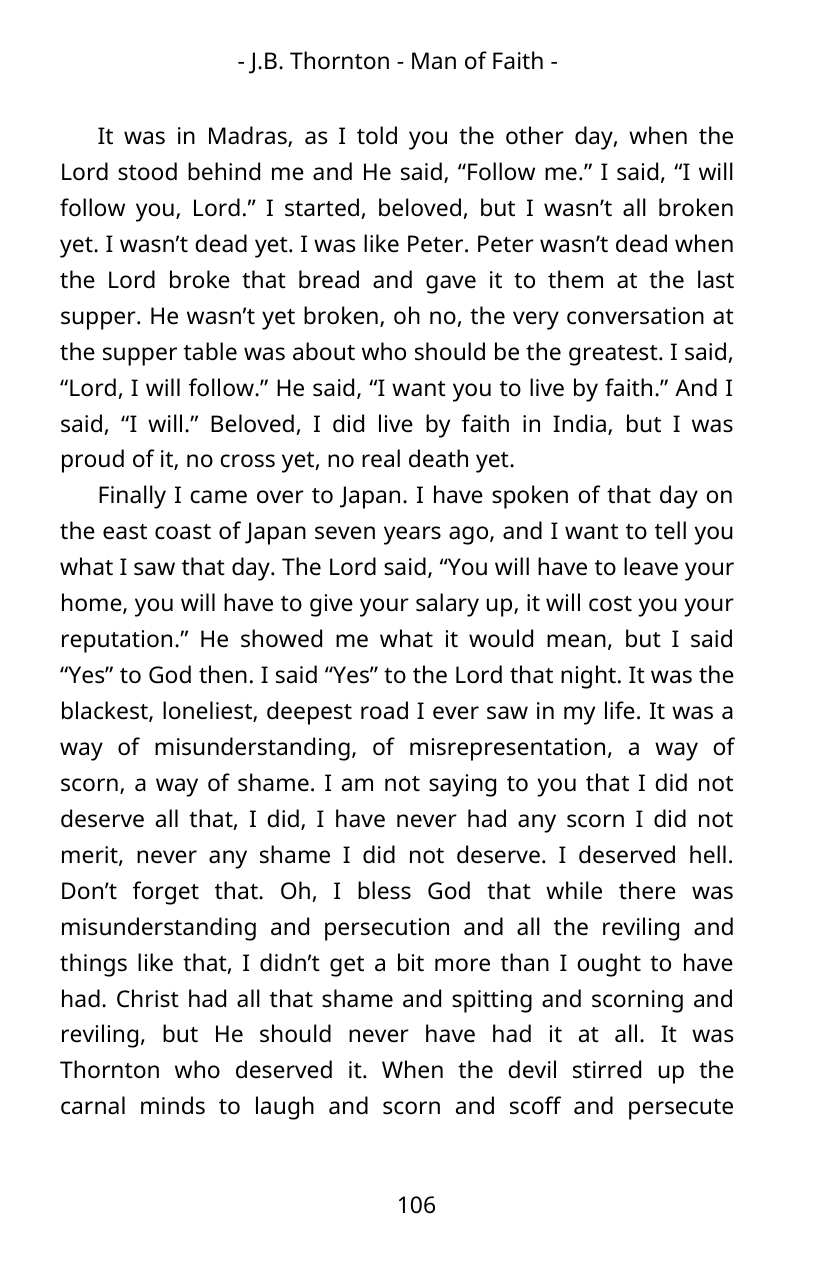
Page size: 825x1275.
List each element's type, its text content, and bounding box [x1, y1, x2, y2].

text Finally I came over to Japan. I have spoken of that day on the east coast of Japan seven years ago, and I want to tell you what I saw that day. The Lord said, “You will have to leave your home, you will have to give your salary up, it will cost you your reputation.” He showed me what it would mean, but I said “Yes” to God then. I said “Yes” to the Lord that night. It was the blackest, loneliest, deepest road I ever saw in my life. It was a way of misunderstanding, of misrepresentation, a way of scorn, a way of shame. I am not saying to you that I did not deserve all that, I did, I have never had any scorn I did not merit, never any shame I did not deserve. I deserved hell. Don’t forget that. Oh, I bless God that while there was misunderstanding and persecution and all the reviling and things like that, I didn’t get a bit more than I ought to have had. Christ had all that shame and spitting and scorning and reviling, but He should never have had it at all. It was Thornton who deserved it. When the devil stirred up the carnal minds to laugh and scorn and scoff and persecute [60, 479, 735, 1122]
text It was in Madras, as I told you the other day, when the Lord stood behind me and He said, “Follow me.” I said, “I will follow you, Lord.” I started, beloved, but I wasn’t all broken yet. I wasn’t dead yet. I was like Peter. Peter wasn’t dead when the Lord broke that bread and gave it to them at the last supper. He wasn’t yet broken, oh no, the very conversation at the supper table was about who should be the greatest. I said, “Lord, I will follow.” He said, “I want you to live by faith.” And I said, “I will.” Beloved, I did live by faith in India, but I was proud of it, no cross yet, no real death yet. [60, 120, 735, 475]
